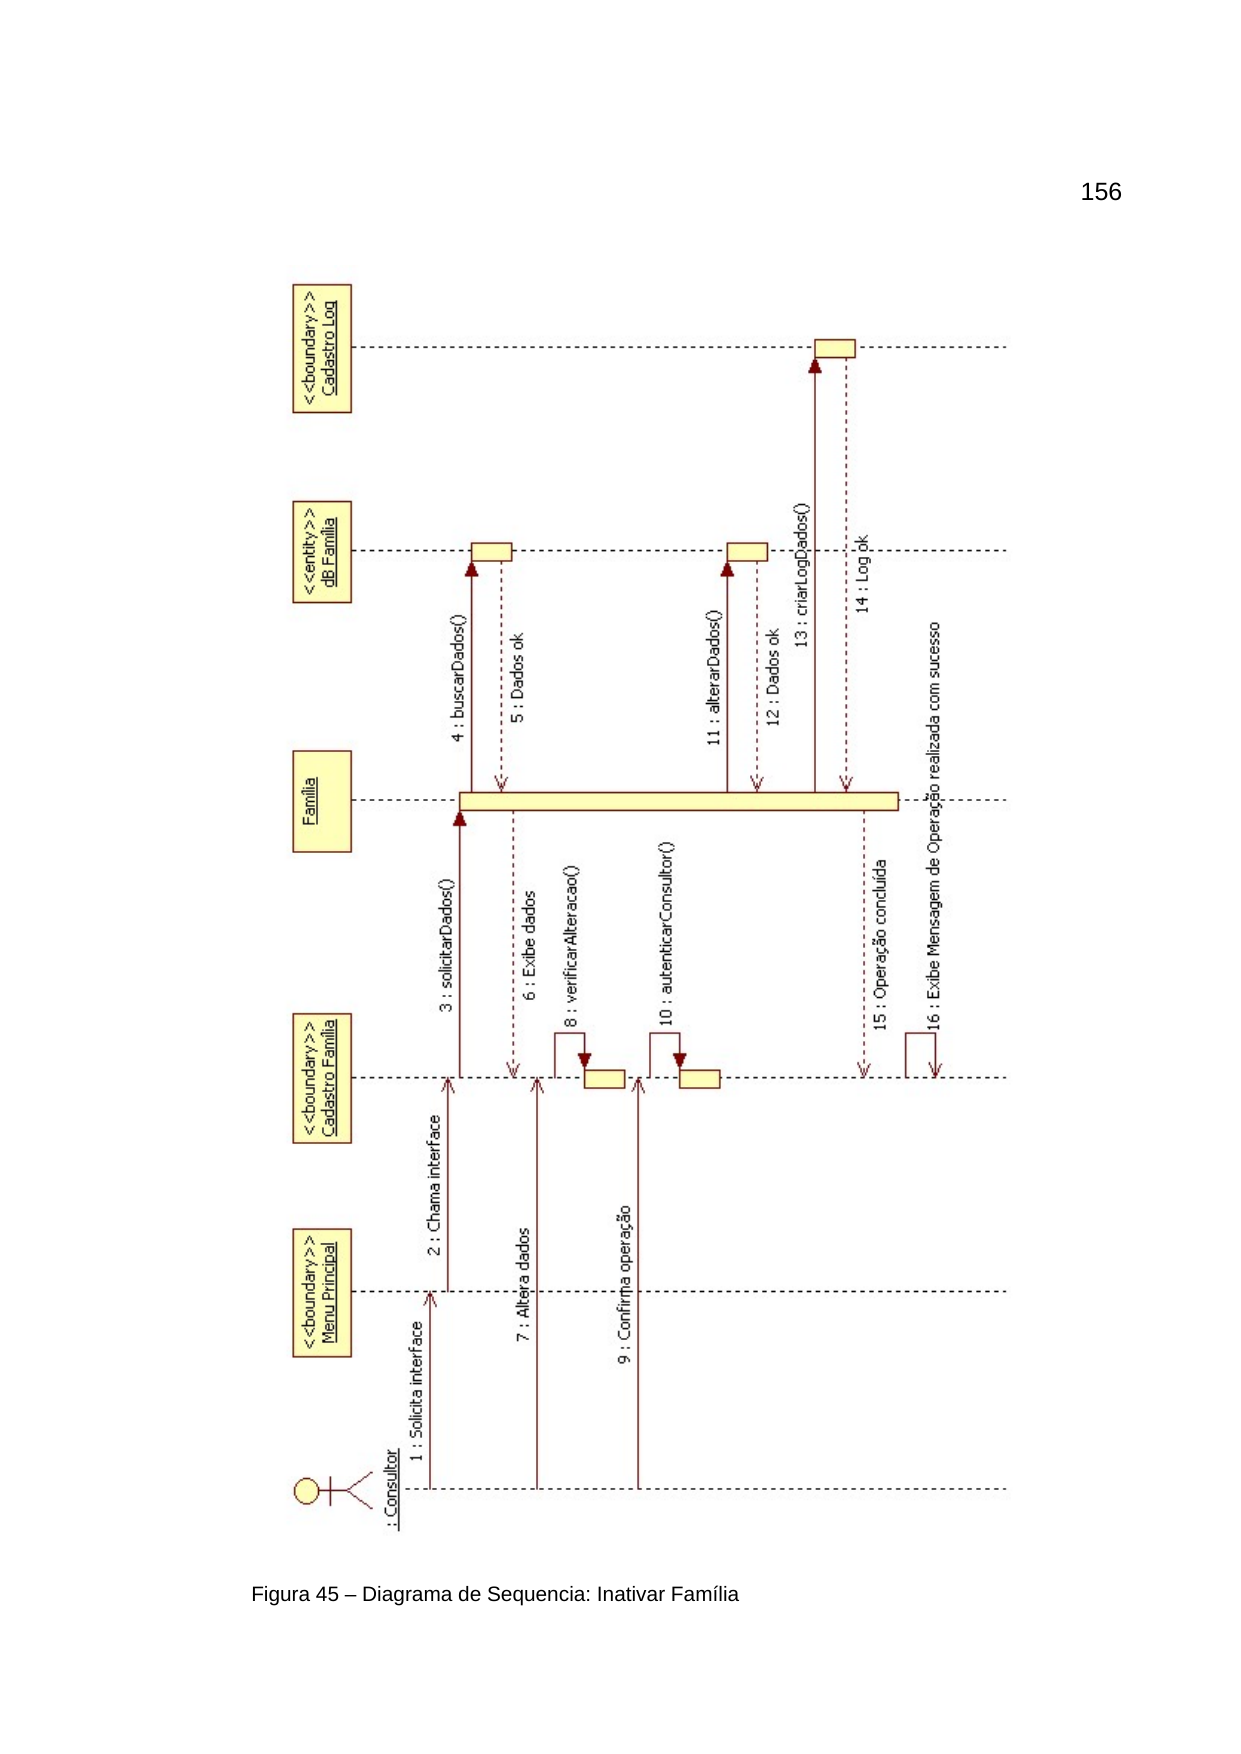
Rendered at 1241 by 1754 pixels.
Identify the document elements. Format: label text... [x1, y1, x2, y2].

picture [263, 265, 1036, 1582]
text Figura 45 – Diagrama de Sequencia: Inativar Família [177, 1582, 1122, 1605]
